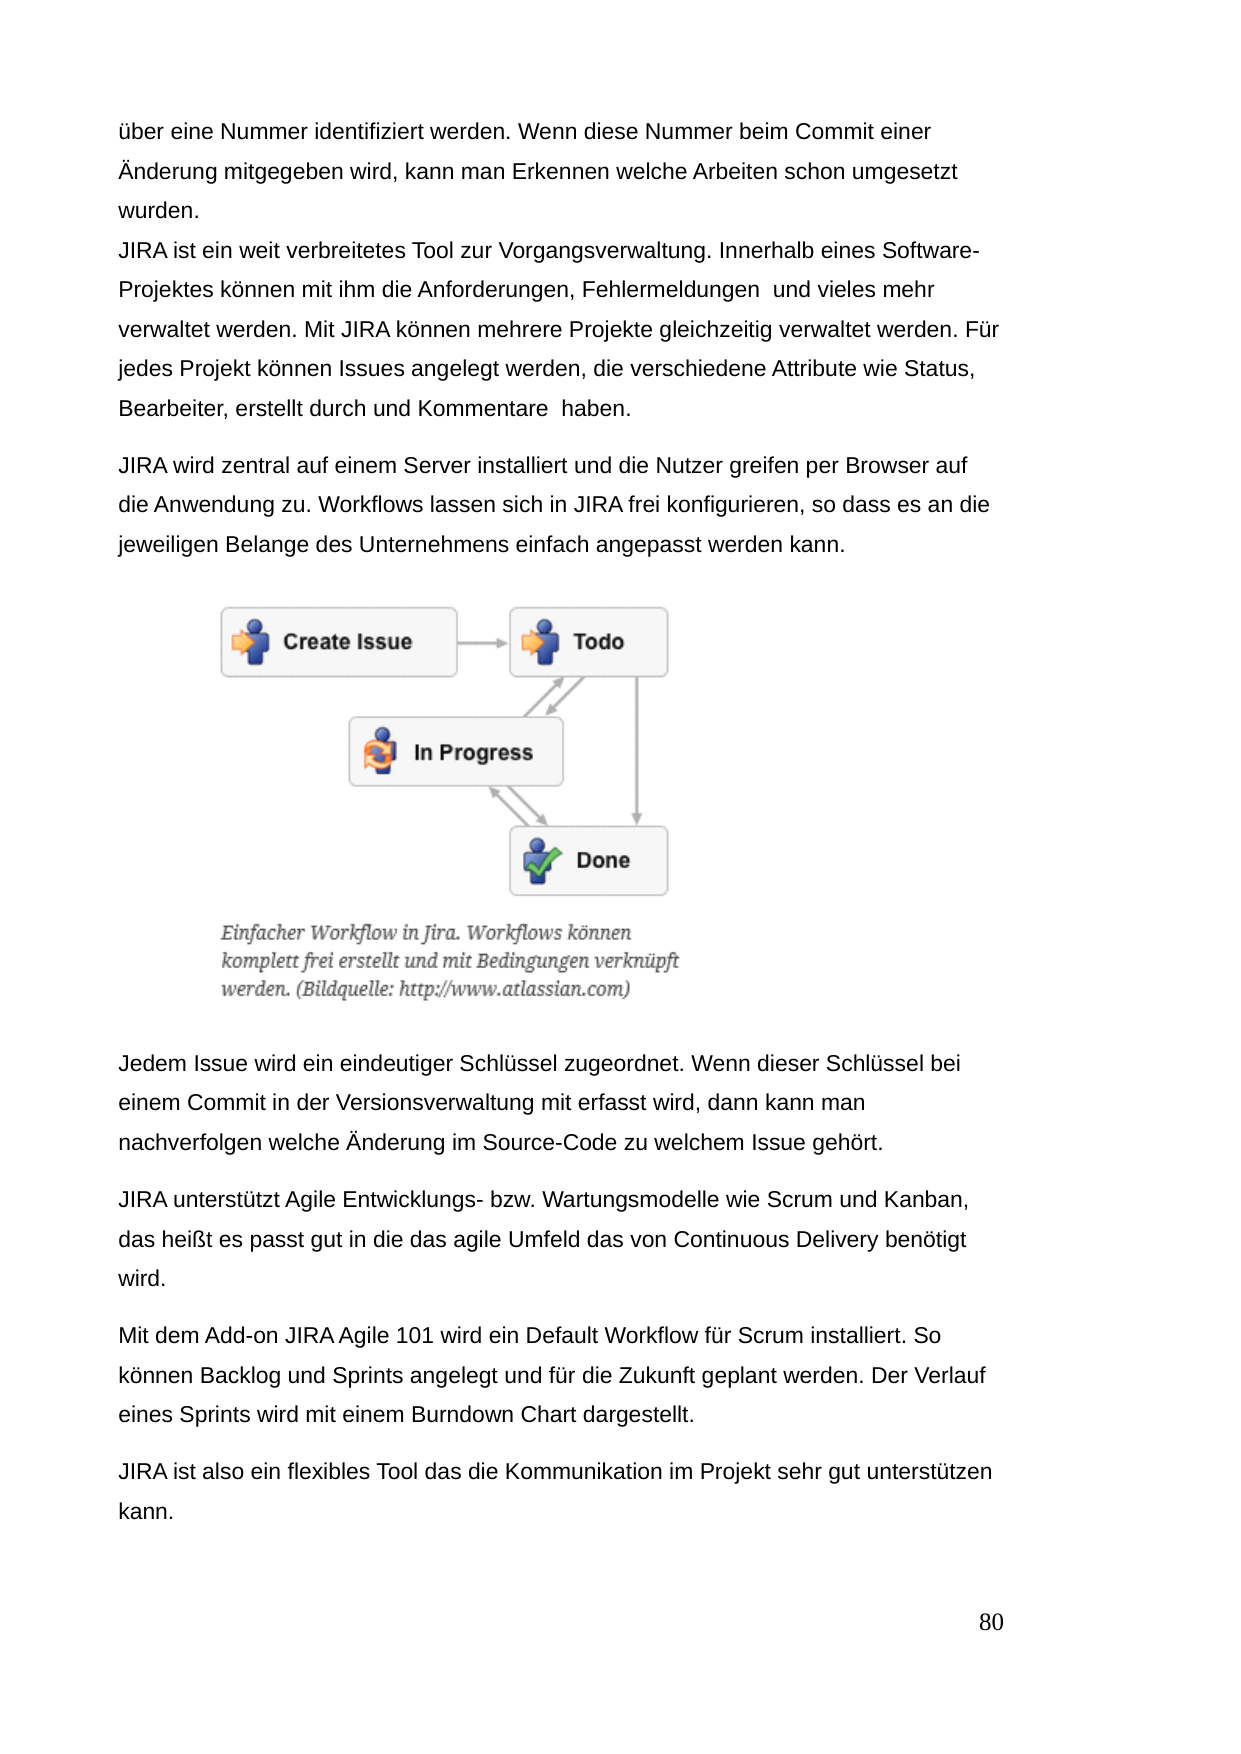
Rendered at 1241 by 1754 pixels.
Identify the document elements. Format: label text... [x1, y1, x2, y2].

text JIRA ist also ein flexibles Tool das die Kommunikation im Projekt sehr gut unterstützen kann. [118, 1458, 1004, 1524]
text JIRA ist ein weit verbreitetes Tool zur Vorgangsverwaltung. Innerhalb eines Software-Projektes können mit ihm die Anforderungen, Fehlermeldungen und vieles mehr verwaltet werden. Mit JIRA können mehrere Projekte gleichzeitig verwaltet werden. Für jedes Projekt können Issues angelegt werden, die verschiedene Attribute wie Status, Bearbeiter, erstellt durch und Kommentare haben. [118, 237, 1004, 421]
text Mit dem Add-on JIRA Agile 101 wird ein Default Workflow für Scrum installiert. So können Backlog und Sprints angelegt und für die Zukunft geplant werden. Der Verlauf eines Sprints wird mit einem Burndown Chart dargestellt. [118, 1322, 1004, 1427]
text Jedem Issue wird ein eindeutiger Schlüssel zugeordnet. Wenn dieser Schlüssel bei einem Commit in der Versionsverwaltung mit erfasst wird, dann kann man nachverfolgen welche Änderung im Source-Code zu welchem Issue gehört. [118, 1050, 1004, 1155]
text JIRA wird zentral auf einem Server installiert und die Nutzer greifen per Browser auf die Anwendung zu. Workflows lassen sich in JIRA frei konfigurieren, so dass es an die jeweiligen Belange des Unternehmens einfach angepasst werden kann. [118, 452, 1004, 557]
text über eine Nummer identifiziert werden. Wenn diese Nummer beim Commit einer Änderung mitgegeben wird, kann man Erkennen welche Arbeiten schon umgesetzt wurden. [118, 118, 1004, 223]
text JIRA unterstützt Agile Entwicklungs- bzw. Wartungsmodelle wie Scrum und Kanban, das heißt es passt gut in die das agile Umfeld das von Continuous Delivery benötigt wird. [118, 1186, 1004, 1291]
